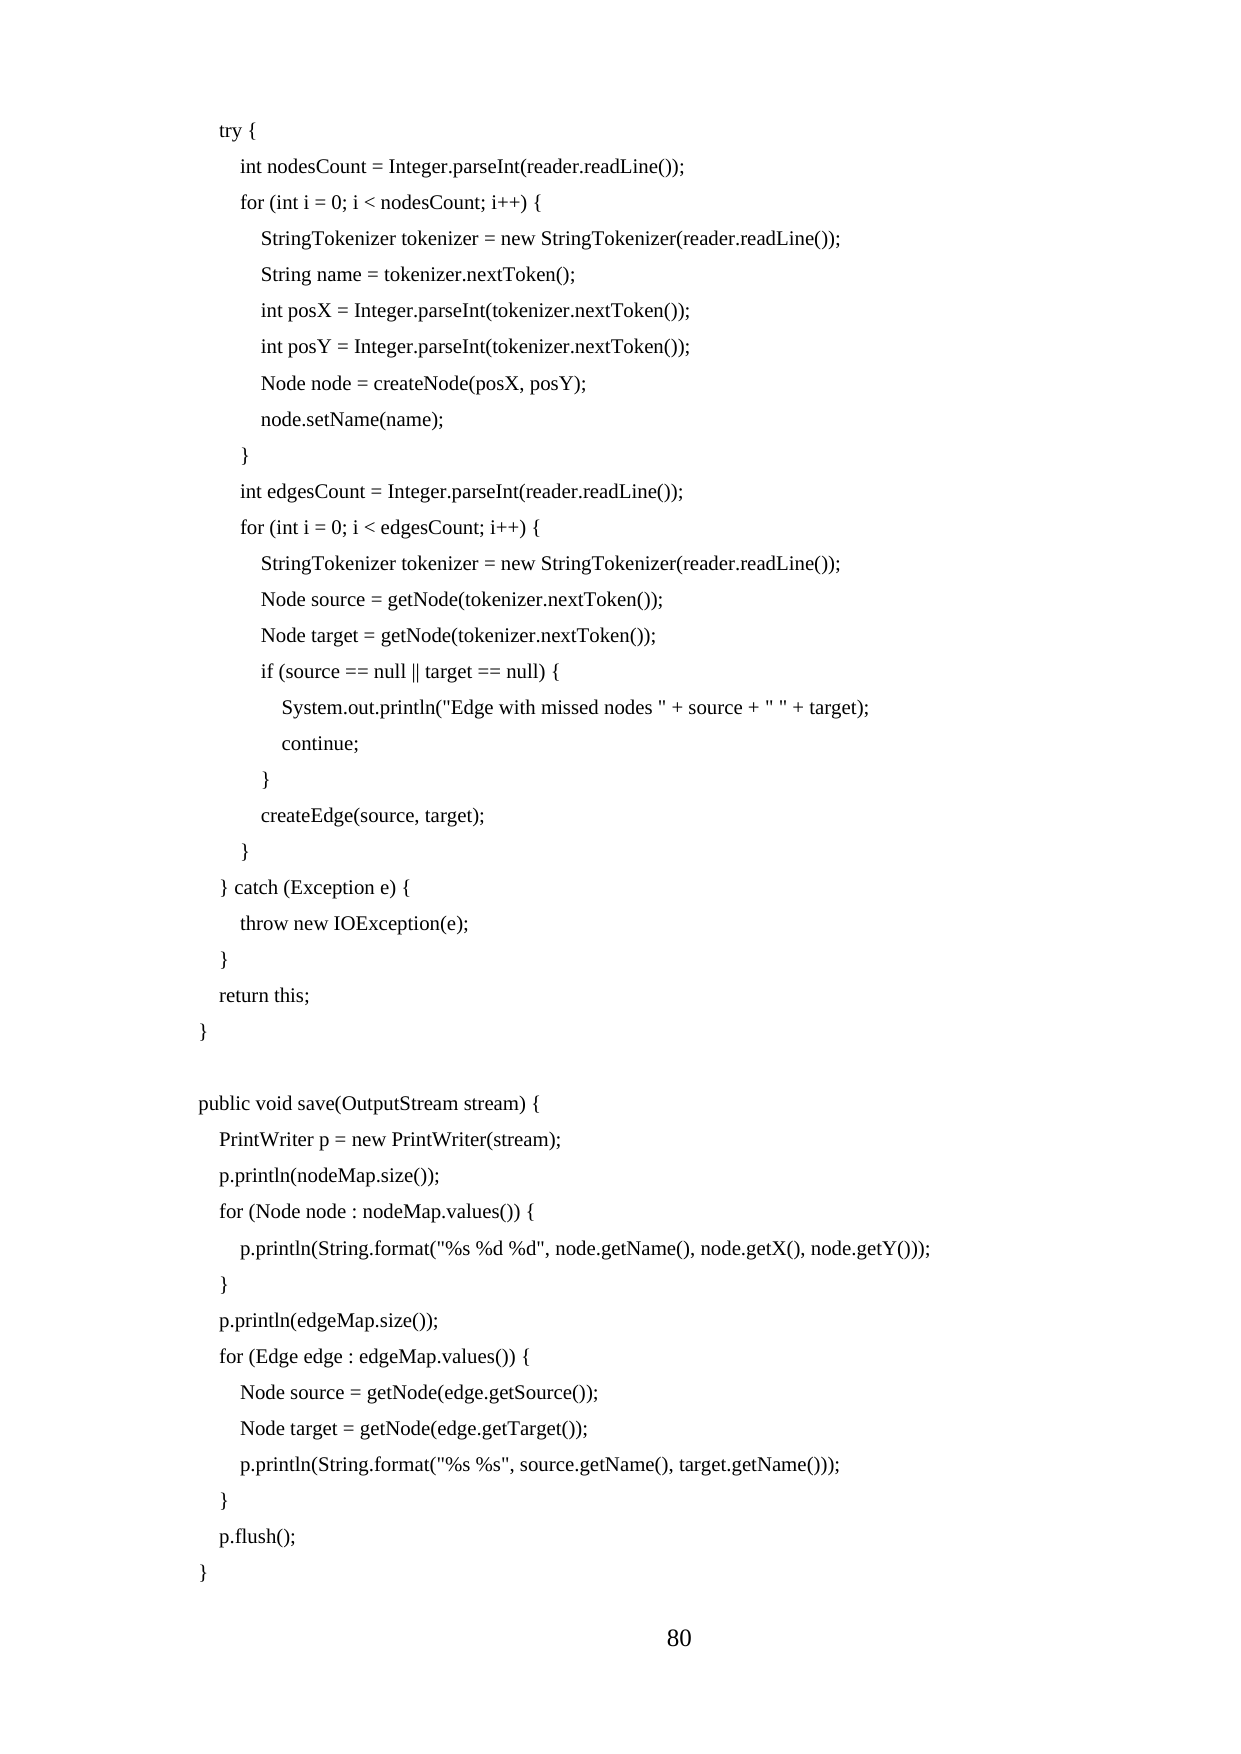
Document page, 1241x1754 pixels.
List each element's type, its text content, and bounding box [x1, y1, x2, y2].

text } catch (Exception e) { [177, 875, 1181, 899]
text throw new IOException(e); [177, 911, 1181, 935]
text public void save(OutputStream stream) { [177, 1091, 1181, 1115]
text p.println(String.format("%s %s", source.getName(), target.getName())); [177, 1452, 1181, 1476]
text } [177, 839, 1181, 863]
text StringTokenizer tokenizer = new StringTokenizer(reader.readLine()); [177, 226, 1181, 250]
text } [177, 1488, 1181, 1512]
text for (int i = 0; i < nodesCount; i++) { [177, 190, 1181, 214]
text p.println(nodeMap.size()); [177, 1163, 1181, 1187]
text int nodesCount = Integer.parseInt(reader.readLine()); [177, 154, 1181, 178]
text } [177, 442, 1181, 467]
text for (int i = 0; i < edgesCount; i++) { [177, 514, 1181, 539]
text } [177, 947, 1181, 971]
text System.out.println("Edge with missed nodes " + source + " " + target); [177, 695, 1181, 719]
text Node node = createNode(posX, posY); [177, 370, 1181, 394]
text if (source == null || target == null) { [177, 659, 1181, 683]
text for (Node node : nodeMap.values()) { [177, 1199, 1181, 1223]
text try { [177, 118, 1181, 142]
text } [177, 767, 1181, 791]
text Node source = getNode(tokenizer.nextToken()); [177, 587, 1181, 611]
text continue; [177, 731, 1181, 755]
text int posX = Integer.parseInt(tokenizer.nextToken()); [177, 298, 1181, 322]
text PrintWriter p = new PrintWriter(stream); [177, 1127, 1181, 1151]
text createEdge(source, target); [177, 803, 1181, 827]
text node.setName(name); [177, 406, 1181, 431]
text Node target = getNode(edge.getTarget()); [177, 1416, 1181, 1440]
text for (Edge edge : edgeMap.values()) { [177, 1343, 1181, 1368]
text Node source = getNode(edge.getSource()); [177, 1379, 1181, 1404]
text } [177, 1271, 1181, 1296]
text } [177, 1019, 1181, 1043]
text Node target = getNode(tokenizer.nextToken()); [177, 623, 1181, 647]
text String name = tokenizer.nextToken(); [177, 262, 1181, 286]
text p.println(edgeMap.size()); [177, 1307, 1181, 1332]
text StringTokenizer tokenizer = new StringTokenizer(reader.readLine()); [177, 551, 1181, 575]
text int posY = Integer.parseInt(tokenizer.nextToken()); [177, 334, 1181, 358]
text p.println(String.format("%s %d %d", node.getName(), node.getX(), node.getY())); [177, 1235, 1181, 1259]
text return this; [177, 983, 1181, 1007]
text int edgesCount = Integer.parseInt(reader.readLine()); [177, 478, 1181, 503]
text } [177, 1560, 1181, 1584]
text p.flush(); [177, 1524, 1181, 1548]
